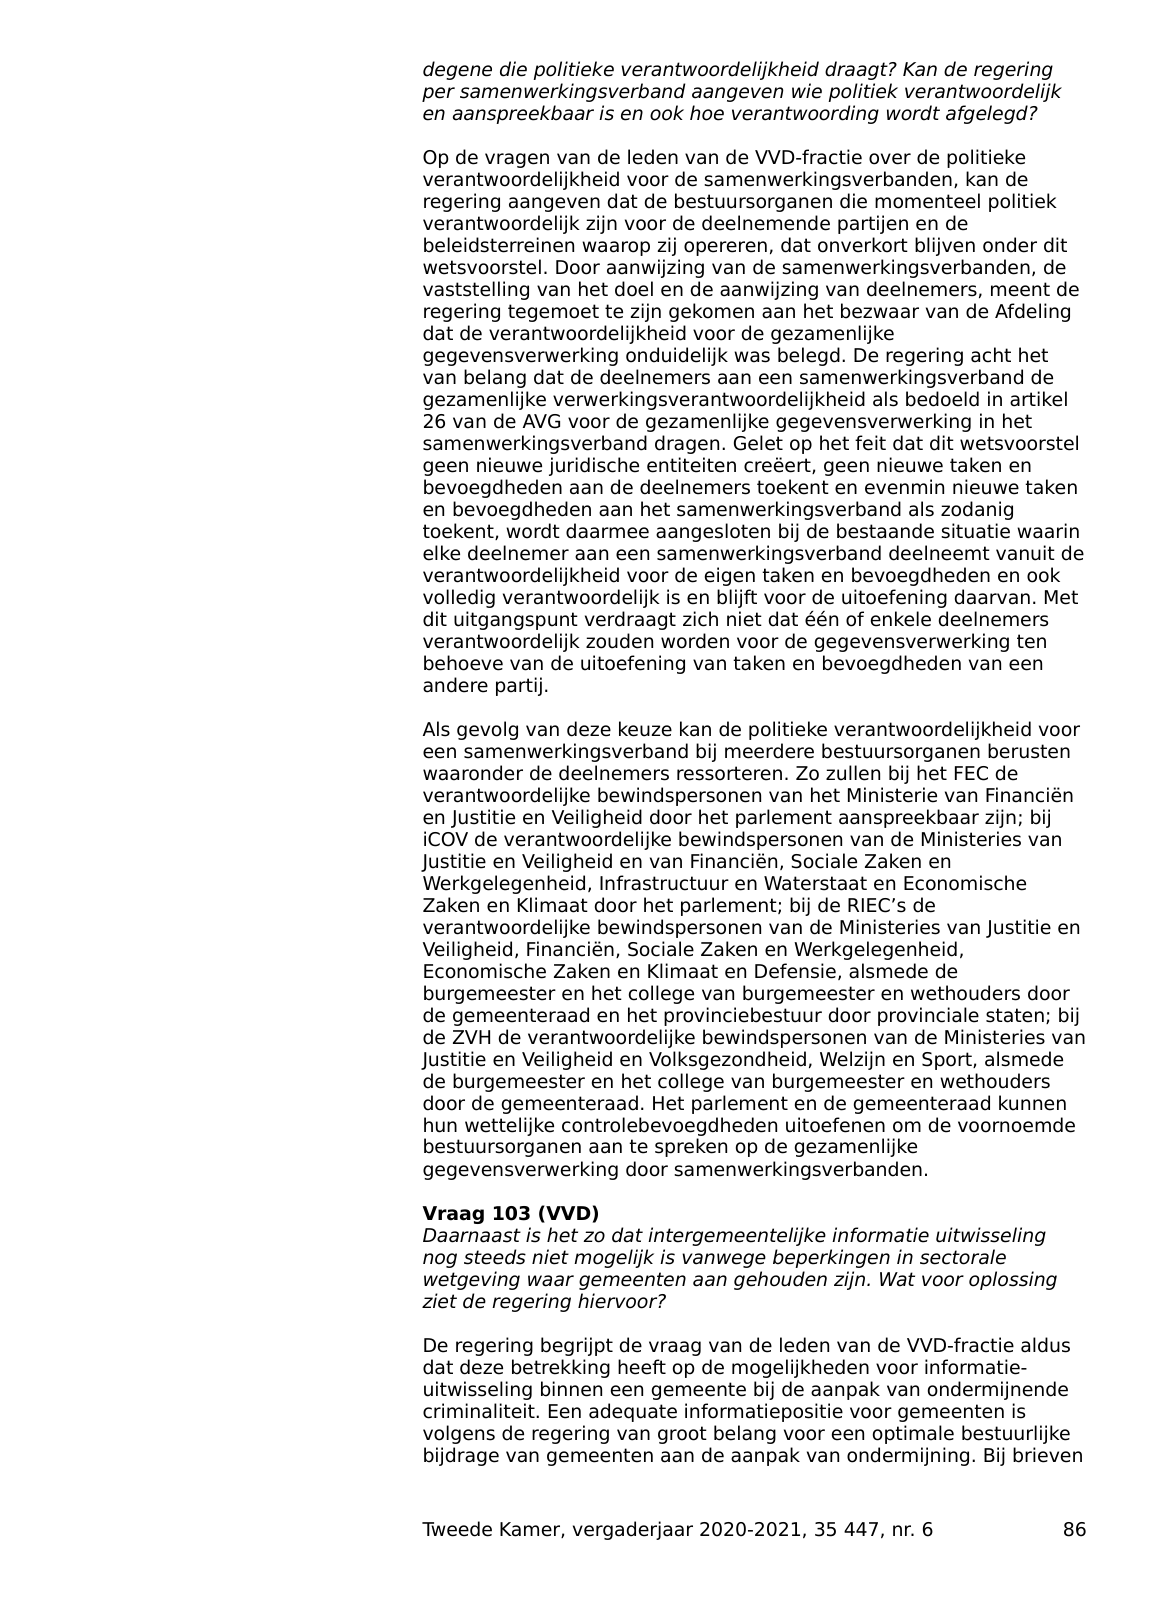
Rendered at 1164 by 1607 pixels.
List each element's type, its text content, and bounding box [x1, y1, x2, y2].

text Daarnaast is het zo dat intergemeentelijke informatie uitwisseling nog steeds niet mogelijk is vanwege beperkingen in sectorale wetgeving waar gemeenten aan gehouden zijn. Wat voor oplossing ziet de regering hiervoor? [422, 1224, 1087, 1312]
text Op de vragen van de leden van de VVD-fractie over de politieke verantwoordelijkheid voor de samenwerkingsverbanden, kan de regering aangeven dat de bestuursorganen die momenteel politiek verantwoordelijk zijn voor de deelnemende partijen en de beleidsterreinen waarop zij opereren, dat onverkort blijven onder dit wetsvoorstel. Door aanwijzing van de samenwerkingsverbanden, de vaststelling van het doel en de aanwijzing van deelnemers, meent de regering tegemoet te zijn gekomen aan het bezwaar van de Afdeling dat de verantwoordelijkheid voor de gezamenlijke gegevensverwerking onduidelijk was belegd. De regering acht het van belang dat de deelnemers aan een samenwerkingsverband de gezamenlijke verwerkingsverantwoordelijkheid als bedoeld in artikel 26 van de AVG voor de gezamenlijke gegevensverwerking in het samenwerkingsverband dragen. Gelet op het feit dat dit wetsvoorstel geen nieuwe juridische entiteiten creëert, geen nieuwe taken en bevoegdheden aan de deelnemers toekent en evenmin nieuwe taken en bevoegdheden aan het samenwerkingsverband als zodanig toekent, wordt daarmee aangesloten bij de bestaande situatie waarin elke deelnemer aan een samenwerkingsverband deelneemt vanuit de verantwoordelijkheid voor de eigen taken en bevoegdheden en ook volledig verantwoordelijk is en blijft voor de uitoefening daarvan. Met dit uitgangspunt verdraagt zich niet dat één of enkele deelnemers verantwoordelijk zouden worden voor de gegevensverwerking ten behoeve van de uitoefening van taken en bevoegdheden van een andere partij. [422, 147, 1087, 697]
text De regering begrijpt de vraag van de leden van de VVD-fractie aldus dat deze betrekking heeft op de mogelijkheden voor informatie-uitwisseling binnen een gemeente bij de aanpak van ondermijnende criminaliteit. Een adequate informatiepositie voor gemeenten is volgens de regering van groot belang voor een optimale bestuurlijke bijdrage van gemeenten aan de aanpak van ondermijning. Bij brieven [422, 1335, 1087, 1467]
text Vraag 103 (VVD) [422, 1203, 1087, 1224]
text Als gevolg van deze keuze kan de politieke verantwoordelijkheid voor een samenwerkingsverband bij meerdere bestuursorganen berusten waaronder de deelnemers ressorteren. Zo zullen bij het FEC de verantwoordelijke bewindspersonen van het Ministerie van Financiën en Justitie en Veiligheid door het parlement aanspreekbaar zijn; bij iCOV de verantwoordelijke bewindspersonen van de Ministeries van Justitie en Veiligheid en van Financiën, Sociale Zaken en Werkgelegenheid, Infrastructuur en Waterstaat en Economische Zaken en Klimaat door het parlement; bij de RIEC’s de verantwoordelijke bewindspersonen van de Ministeries van Justitie en Veiligheid, Financiën, Sociale Zaken en Werkgelegenheid, Economische Zaken en Klimaat en Defensie, alsmede de burgemeester en het college van burgemeester en wethouders door de gemeenteraad en het provinciebestuur door provinciale staten; bij de ZVH de verantwoordelijke bewindspersonen van de Ministeries van Justitie en Veiligheid en Volksgezondheid, Welzijn en Sport, alsmede de burgemeester en het college van burgemeester en wethouders door de gemeenteraad. Het parlement en de gemeenteraad kunnen hun wettelijke controlebevoegdheden uitoefenen om de voornoemde bestuursorganen aan te spreken op de gezamenlijke gegevensverwerking door samenwerkingsverbanden. [422, 719, 1087, 1180]
text degene die politieke verantwoordelijkheid draagt? Kan de regering per samenwerkingsverband aangeven wie politiek verantwoordelijk en aanspreekbaar is en ook hoe verantwoording wordt afgelegd? [422, 59, 1087, 125]
